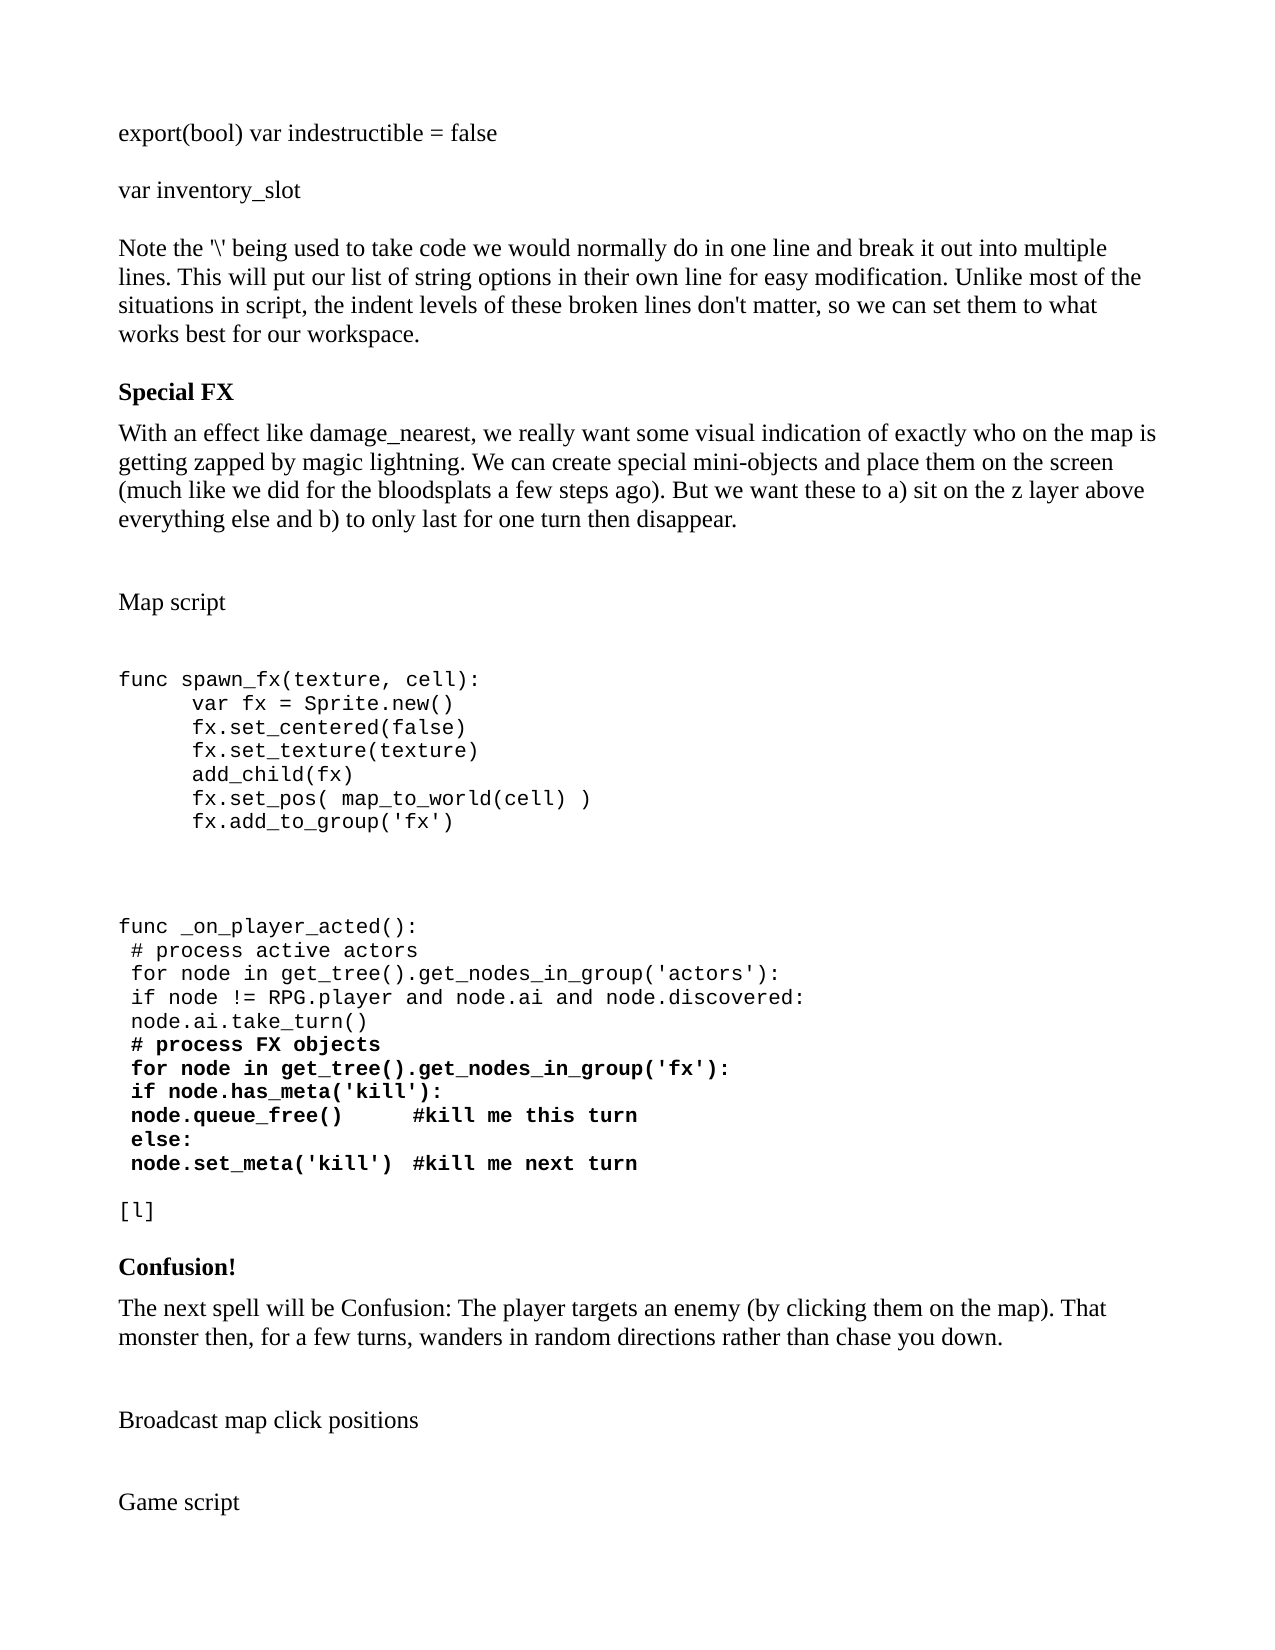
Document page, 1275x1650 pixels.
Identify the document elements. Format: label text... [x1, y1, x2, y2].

text func spawn_fx(texture, cell): var fx = Sprite.new() fx.set_centered(false) fx.set_texture(texture) add_child(fx) fx.set_pos( map_to_world(cell) ) [118, 669, 1157, 811]
text With an effect like damage_nearest, we really want some visual indication of exactly who on the map is getting zapped by magic lightning. We can create special mini-objects and place them on the screen (much like we did for the bloodsplats a few steps ago). But we want these to a) sit on the z layer above everything else and b) to only last for one turn then disappear. [118, 418, 1157, 533]
text Note the '\' being used to take code we would normally do in one line and break it out into multiple lines. This will put our list of string options in their own line for easy modification. Unlike most of the situations in script, the indent levels of these broken lines don't matter, so we can set them to what works best for our workspace. [118, 233, 1157, 348]
text fx.add_to_group('fx') [118, 811, 1157, 835]
text Map script [118, 587, 1157, 616]
text export(bool) var indestructible = false var inventory_slot [118, 118, 1157, 204]
text [l] [118, 1200, 1157, 1223]
text func _on_player_acted(): # process active actors for node in get_tree().get_nodes_in_group('actors'): if node != RPG.player and node.ai and node.discovered: node.ai.take_turn() # process FX objects for node in get_tree().get_nodes_in_group('fx'): if node.has_meta('kill'): node.queue_free() #kill me this turn else: node.set_meta('kill') #kill me next turn [118, 916, 1157, 1176]
text Game script [118, 1487, 1157, 1516]
text Special FX [118, 377, 1157, 406]
text The next spell will be Confusion: The player targets an enemy (by clicking them on the map). That monster then, for a few turns, wanders in random directions rather than chase you down. [118, 1293, 1157, 1351]
text Broadcast map click positions [118, 1405, 1157, 1433]
text Confusion! [118, 1252, 1157, 1281]
